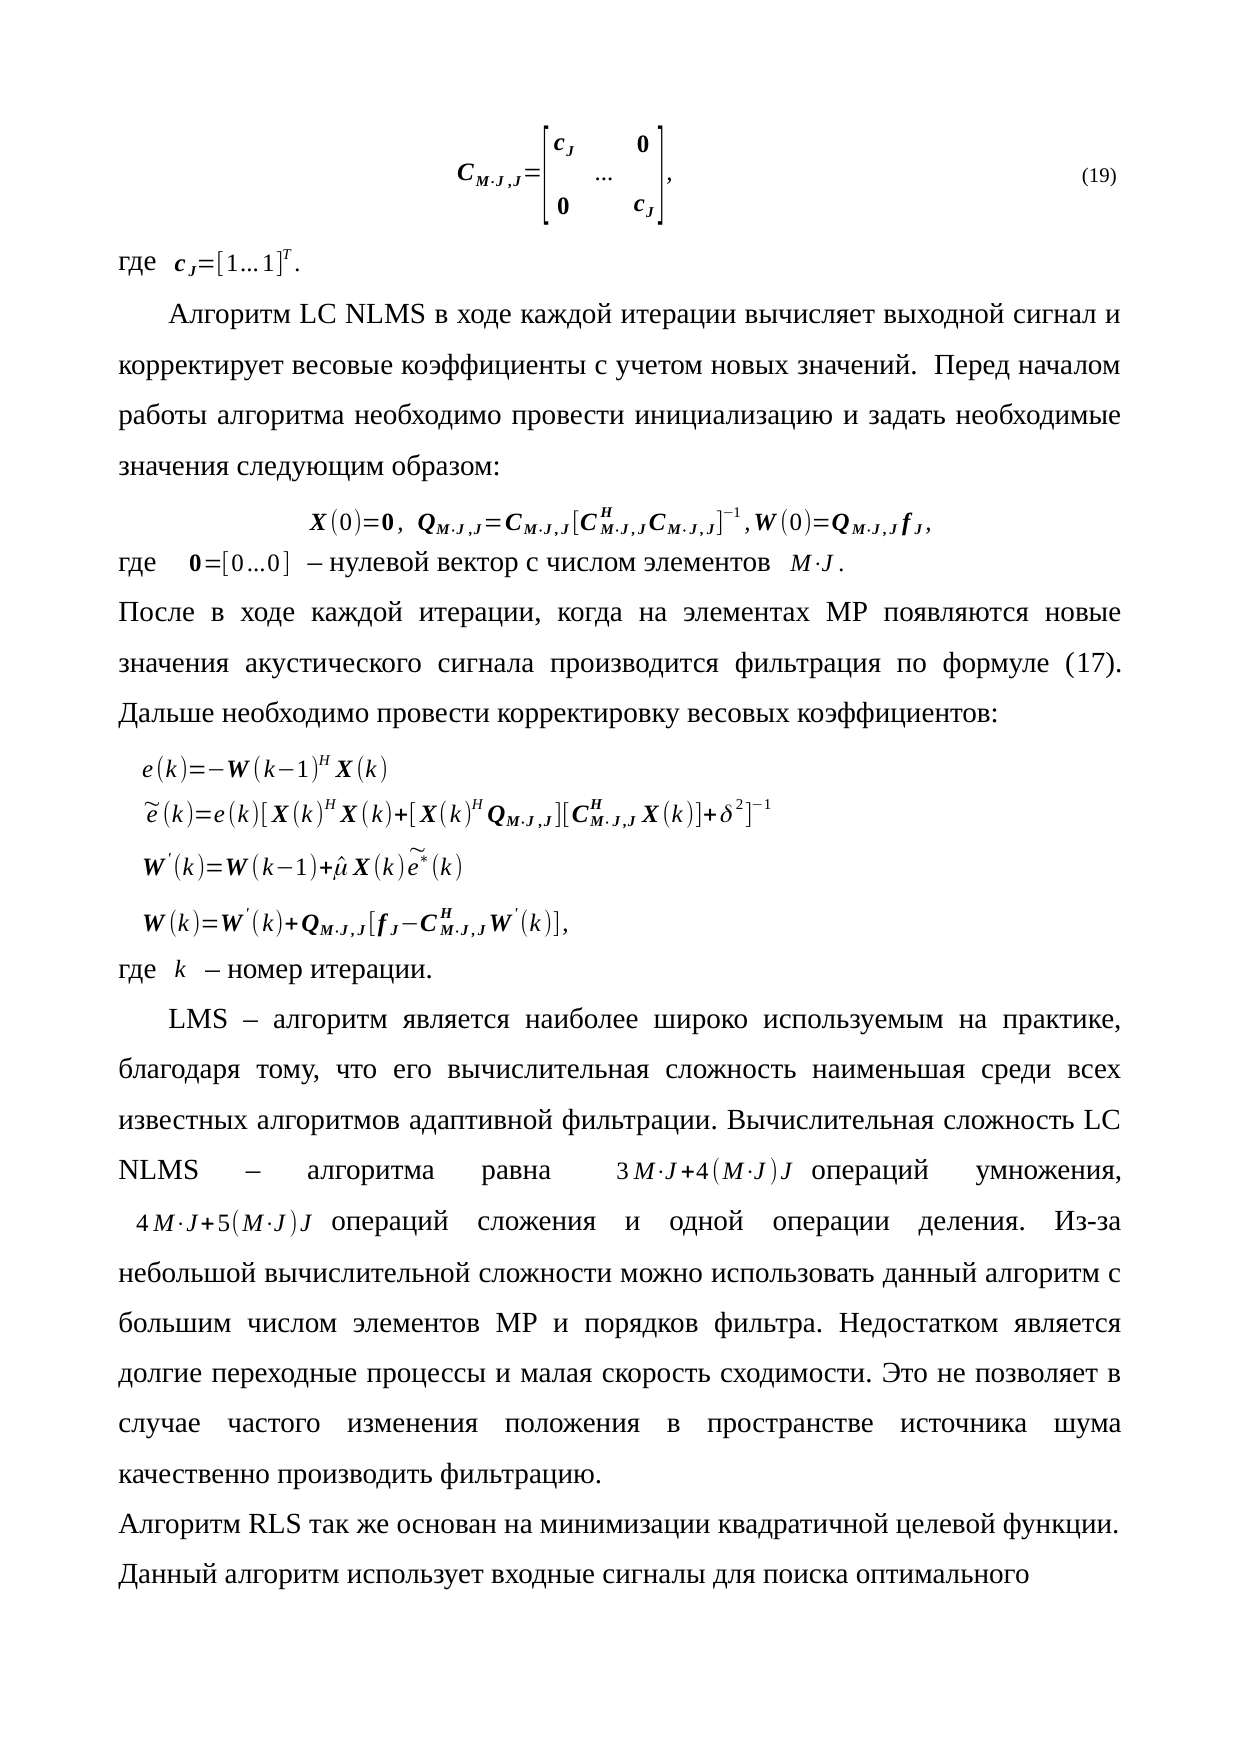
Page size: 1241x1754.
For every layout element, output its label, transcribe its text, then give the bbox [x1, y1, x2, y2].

text где– номер итерации. [118, 951, 1122, 984]
table_header [118, 746, 1122, 790]
table_cell [118, 790, 1122, 836]
text Алгоритм LC NLMS в ходе каждой итерации вычисляет выходной сигнал и корректирует весовые коэффициенты с учетом новых значений. Перед началом работы алгоритма необходимо провести инициализацию и задать необходимые значения следующим образом: [118, 297, 1122, 481]
text После в ходе каждой итерации, когда на элементах МР появляются новые значения акустического сигнала производится фильтрация по формуле (17). Дальше необходимо провести корректировку весовых коэффициентов: [118, 594, 1122, 729]
table_header [118, 118, 1010, 243]
table_cell [118, 836, 1122, 893]
table_cell [118, 893, 1122, 951]
table_header (19) [1010, 118, 1122, 243]
text где – нулевой вектор с числом элементов [118, 544, 1122, 578]
table_header [118, 498, 1122, 544]
text Алгоритм RLS так же основан на минимизации квадратичной целевой функции. Данный алгоритм использует входные сигналы для поиска оптимального [118, 1506, 1122, 1590]
text где [118, 243, 1122, 280]
text LMS – алгоритм является наиболее широко используемым на практике, благодаря тому, что его вычислительная сложность наименьшая среди всех известных алгоритмов адаптивной фильтрации. Вычислительная сложность LC NLMS – алгоритма равна операций умножения, операций сложения и одной операции деления. Из-за небольшой вычислительной сложности можно использовать данный алгоритм с большим числом элементов МР и порядков фильтра. Недостатком является долгие переходные процессы и малая скорость сходимости. Это не позволяет в случае частого изменения положения в пространстве источника шума качественно производить фильтрацию. [118, 1001, 1122, 1489]
